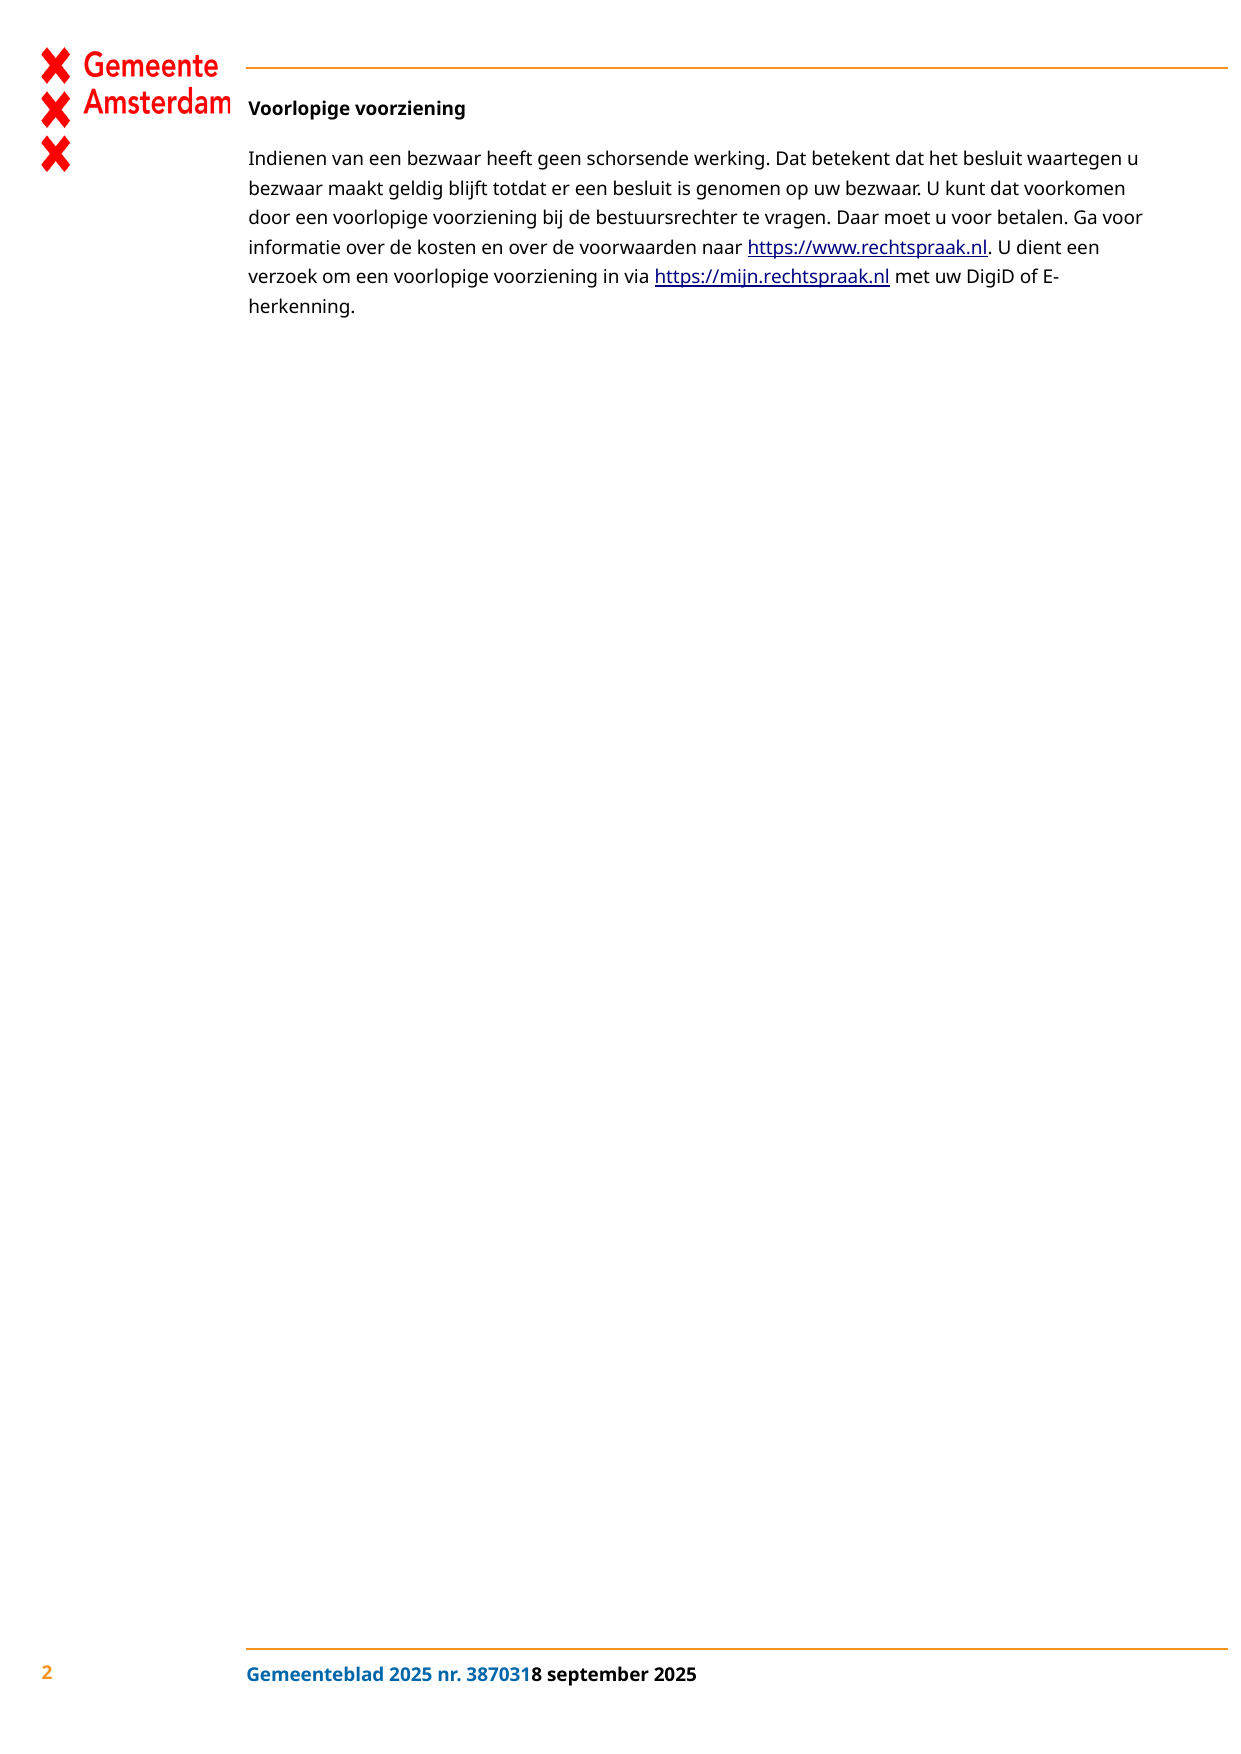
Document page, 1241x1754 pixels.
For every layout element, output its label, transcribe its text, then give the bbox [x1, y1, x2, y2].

text Indienen van een bezwaar heeft geen schorsende werking. Dat betekent dat het besluit waartegen u bezwaar maakt geldig blijft totdat er een besluit is genomen op uw bezwaar. U kunt dat voorkomen door een voorlopige voorziening bij de bestuursrechter te vragen. Daar moet u voor betalen. Ga voor informatie over de kosten en over de voorwaarden naar https://www.rechtspraak.nl. U dient een verzoek om een voorlopige voorziening in via https://mijn.rechtspraak.nl met uw DigiD of E-herkenning. [248, 145, 1152, 319]
picture [41, 47, 231, 172]
text Voorlopige voorziening [248, 95, 1152, 121]
